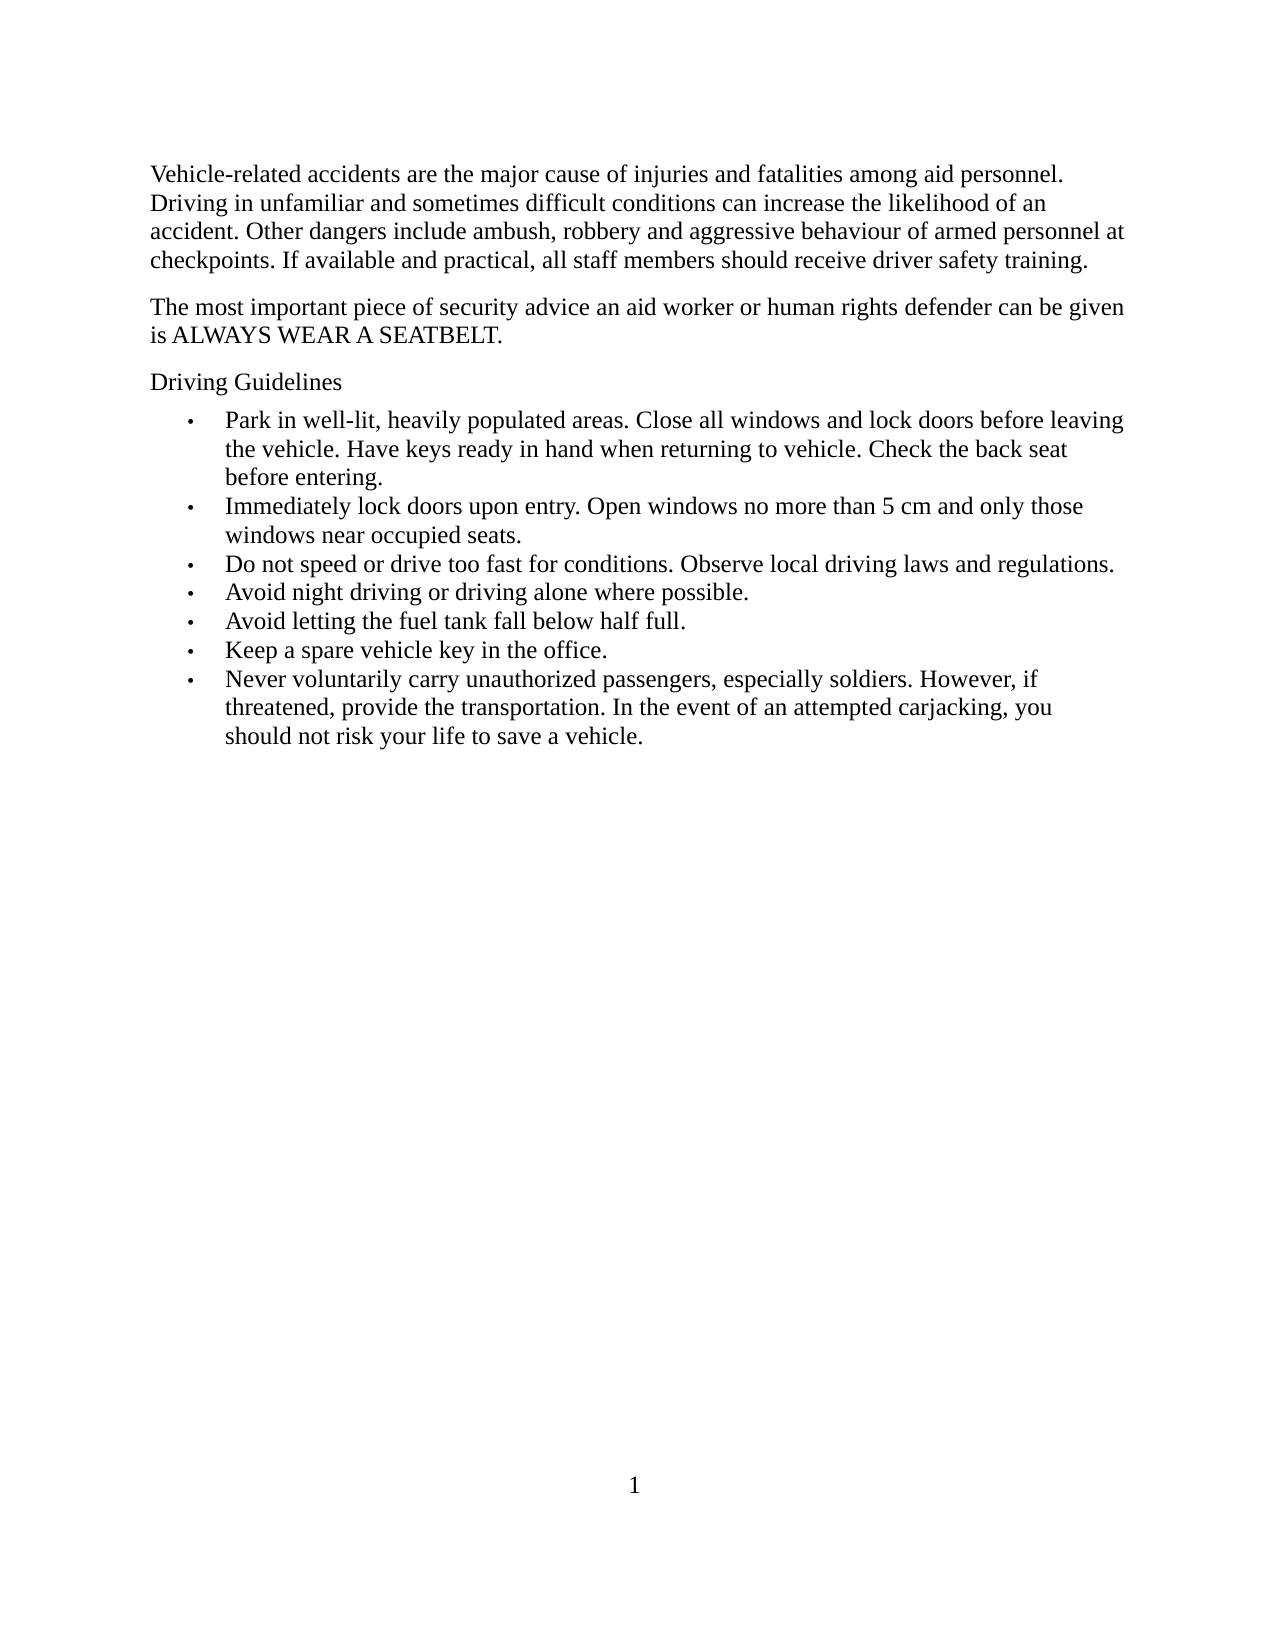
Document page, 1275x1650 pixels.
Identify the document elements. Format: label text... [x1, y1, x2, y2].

text The most important piece of security advice an aid worker or human rights defender can be given is ALWAYS WEAR A SEATBELT. [150, 292, 1125, 349]
text Driving Guidelines [150, 367, 1125, 396]
list Immediately lock doors upon entry. Open windows no more than 5 cm and only those windows near occupied seats. [187, 491, 1125, 549]
text Vehicle-related accidents are the major cause of injuries and fatalities among aid personnel. Driving in unfamiliar and sometimes difficult conditions can increase the likelihood of an accident. Other dangers include ambush, robbery and aggressive behaviour of armed personnel at checkpoints. If available and practical, all staff members should receive driver safety training. [150, 159, 1125, 274]
list Never voluntarily carry unauthorized passengers, especially soldiers. However, if threatened, provide the transportation. In the event of an attempted carjacking, you should not risk your life to save a vehicle. [187, 664, 1125, 750]
list Avoid night driving or driving alone where possible. [187, 577, 1125, 606]
list Avoid letting the fuel tank fall below half full. [187, 606, 1125, 635]
list Park in well-lit, heavily populated areas. Close all windows and lock doors before leaving the vehicle. Have keys ready in hand when returning to vehicle. Check the back seat before entering. [187, 405, 1125, 491]
list Do not speed or drive too fast for conditions. Observe local driving laws and regulations. [187, 549, 1125, 577]
list Keep a spare vehicle key in the office. [187, 635, 1125, 664]
